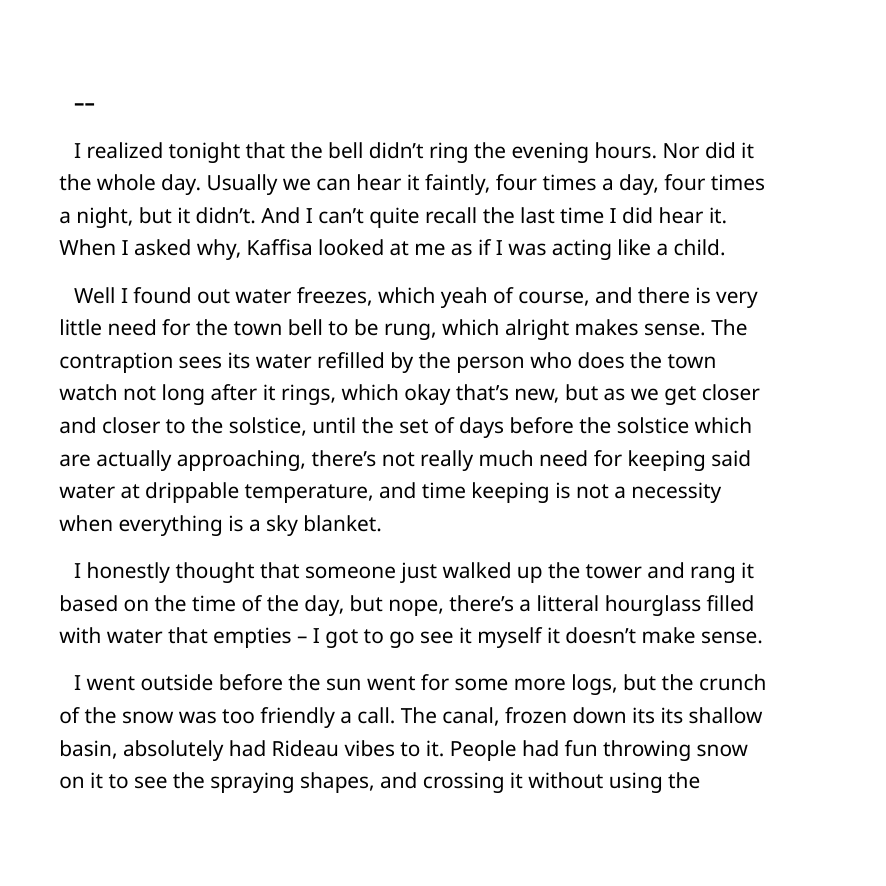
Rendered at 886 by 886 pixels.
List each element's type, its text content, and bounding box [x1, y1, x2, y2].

text Well I found out water freezes, which yeah of course, and there is very little need for the town bell to be rung, which alright makes sense. The contraption sees its water refilled by the person who does the town watch not long after it rings, which okay that’s new, but as we get closer and closer to the solstice, until the set of days before the solstice which are actually approaching, there’s not really much need for keeping said water at drippable temperature, and time keeping is not a necessity when everything is a sky blanket. [59, 281, 768, 537]
text I went outside before the sun went for some more logs, but the crunch of the snow was too friendly a call. The canal, frozen down its its shallow basin, absolutely had Rideau vibes to it. People had fun throwing snow on it to see the spraying shapes, and crossing it without using the [59, 668, 768, 795]
text I realized tonight that the bell didn’t ring the evening hours. Nor did it the whole day. Usually we can hear it faintly, four times a day, four times a night, but it didn’t. And I can’t quite recall the last time I did hear it. When I asked why, Kaffisa looked at me as if I was acting like a child. [59, 136, 768, 262]
text I honestly thought that someone just walked up the tower and rang it based on the time of the day, but nope, there’s a litteral hourglass filled with water that empties – I got to go see it myself it doesn’t make sense. [59, 556, 768, 650]
text –– [59, 88, 768, 117]
